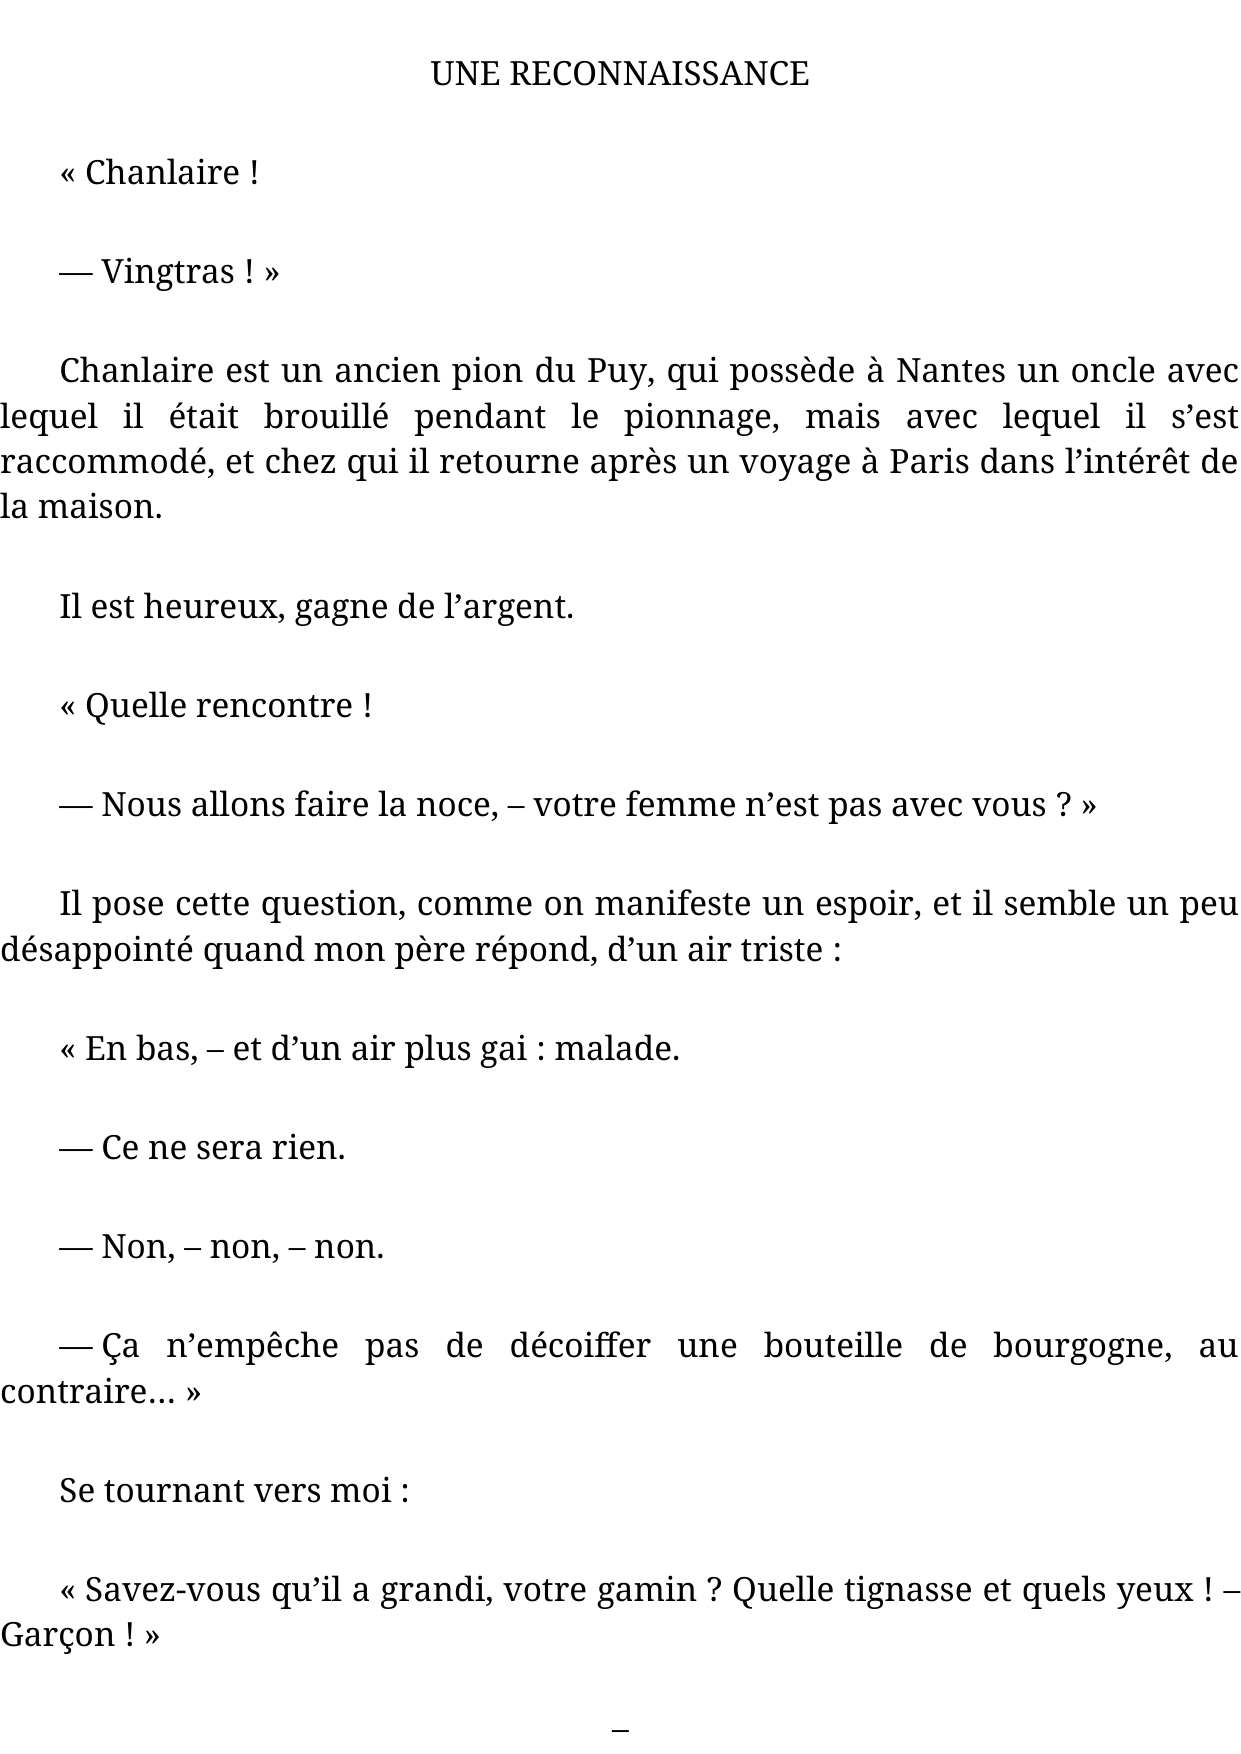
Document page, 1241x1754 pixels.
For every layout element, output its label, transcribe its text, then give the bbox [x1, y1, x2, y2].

text — Nous allons faire la noce, – votre femme n’est pas avec vous ? » [0, 781, 1240, 826]
text Chanlaire est un ancien pion du Puy, qui possède à Nantes un oncle avec lequel il était brouillé pendant le pionnage, mais avec lequel il s’est raccommodé, et chez qui il retourne après un voyage à Paris dans l’intérêt de la maison. [0, 347, 1240, 529]
text UNE RECONNAISSANCE [0, 49, 1240, 95]
text Se tournant vers moi : [0, 1467, 1240, 1512]
text — Ça n’empêche pas de décoiffer une bouteille de bourgogne, au contraire… » [0, 1322, 1240, 1413]
text « Quelle rencontre ! [0, 682, 1240, 727]
text « En bas, – et d’un air plus gai : malade. [0, 1024, 1240, 1070]
text — Vingtras ! » [0, 248, 1240, 293]
text « Chanlaire ! [0, 149, 1240, 194]
text Il pose cette question, comme on manifeste un espoir, et il semble un peu désappointé quand mon père répond, d’un air triste : [0, 880, 1240, 971]
text « Savez-vous qu’il a grandi, votre gamin ? Quelle tignasse et quels yeux ! – Garçon ! » [0, 1566, 1240, 1657]
text — Ce ne sera rien. [0, 1124, 1240, 1169]
text Il est heureux, gagne de l’argent. [0, 582, 1240, 628]
text — Non, – non, – non. [0, 1223, 1240, 1268]
